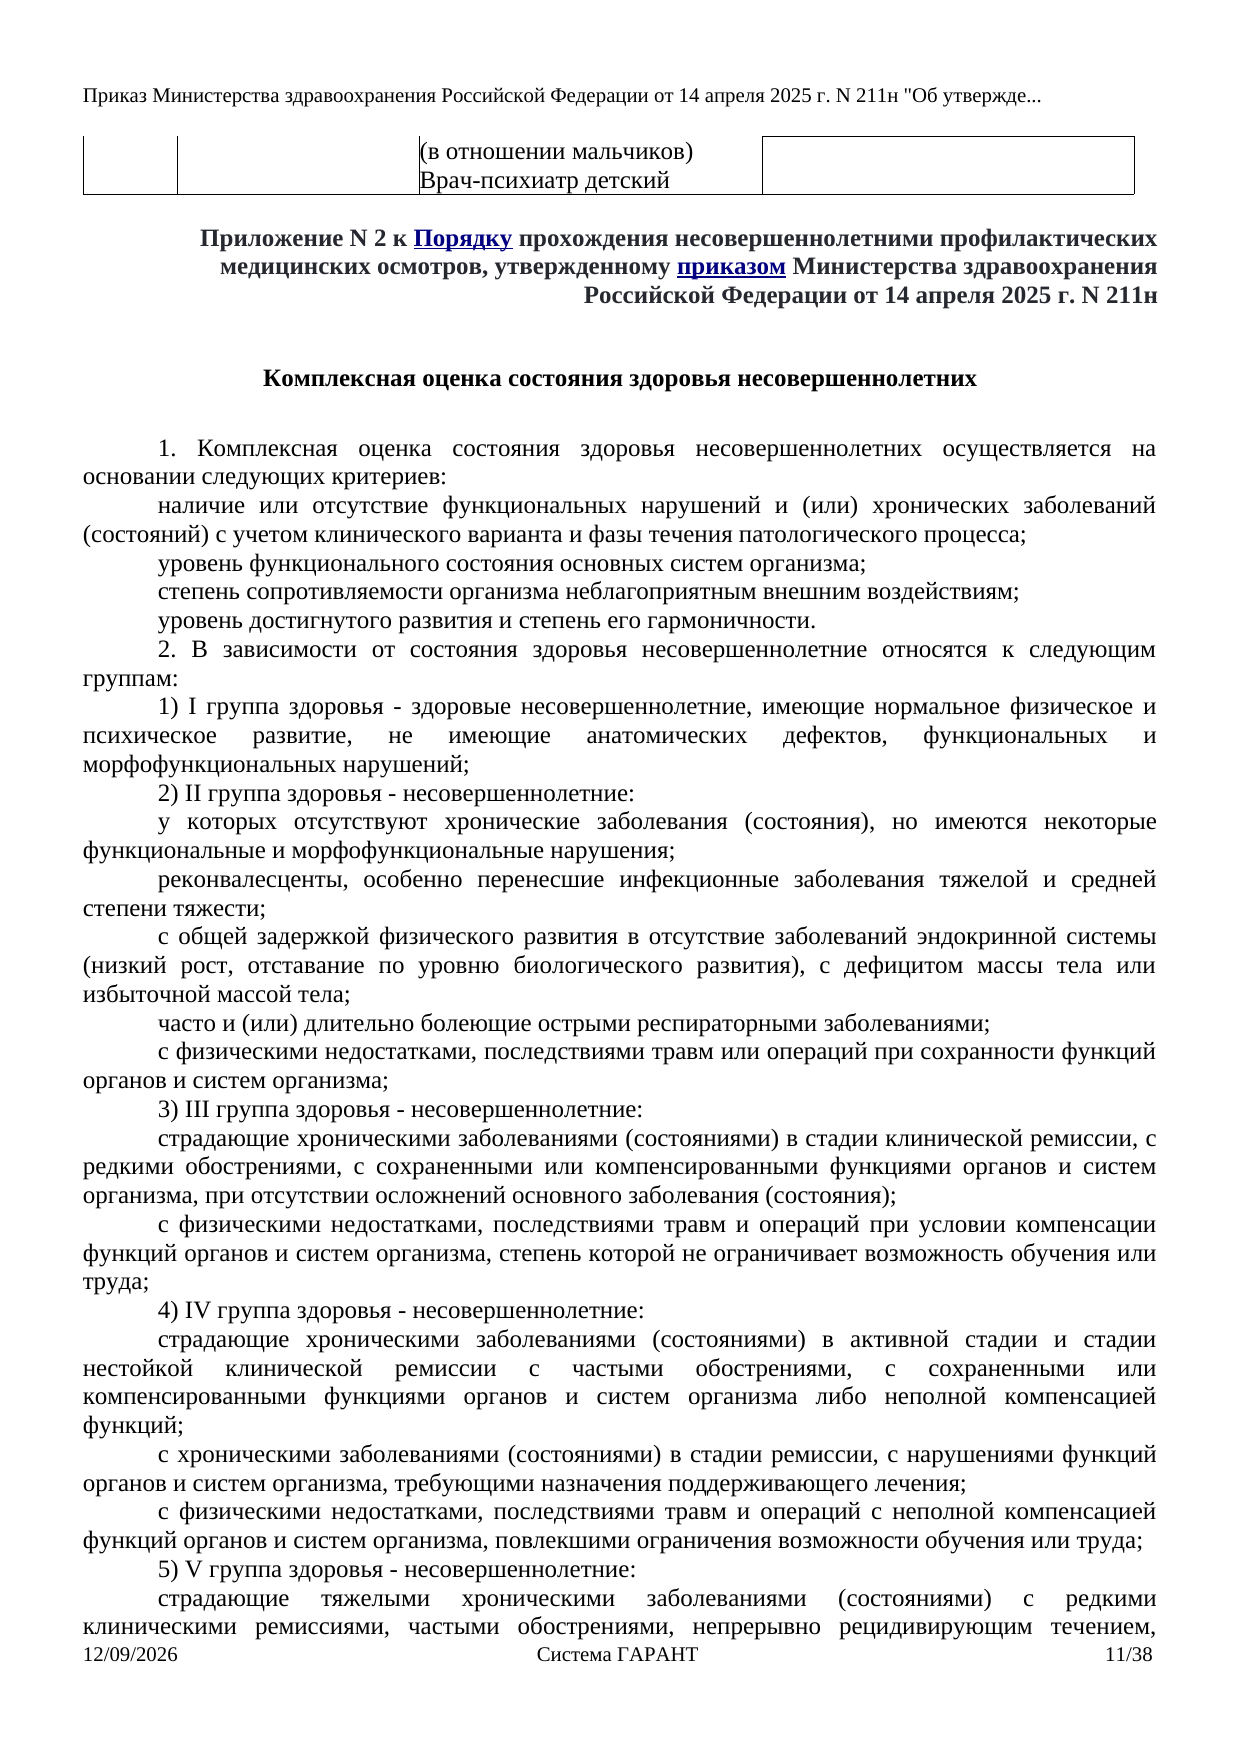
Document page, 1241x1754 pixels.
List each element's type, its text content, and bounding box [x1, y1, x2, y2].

text с общей задержкой физического развития в отсутствие заболеваний эндокринной системы (низкий рост, отставание по уровню биологического развития), с дефицитом массы тела или избыточной массой тела; [83, 921, 1157, 1008]
text уровень достигнутого развития и степень его гармоничности. [83, 605, 1157, 634]
text с физическими недостатками, последствиями травм и операций при условии компенсации функций органов и систем организма, степень которой не ограничивает возможность обучения или труда; [83, 1209, 1157, 1295]
text наличие или отсутствие функциональных нарушений и (или) хронических заболеваний (состояний) с учетом клинического варианта и фазы течения патологического процесса; [83, 490, 1157, 548]
text с хроническими заболеваниями (состояниями) в стадии ремиссии, с нарушениями функций органов и систем организма, требующими назначения поддерживающего лечения; [83, 1439, 1157, 1496]
text 3) III группа здоровья - несовершеннолетние: [83, 1094, 1157, 1123]
table_cell (в отношении мальчиков) Врач-психиатр детский [420, 136, 762, 194]
text 1) I группа здоровья - здоровые несовершеннолетние, имеющие нормальное физическое и психическое развитие, не имеющие анатомических дефектов, функциональных и морфофункциональных нарушений; [83, 691, 1157, 778]
table_cell [178, 136, 419, 194]
text страдающие тяжелыми хроническими заболеваниями (состояниями) с редкими клиническими ремиссиями, частыми обострениями, непрерывно рецидивирующим течением, [83, 1583, 1157, 1640]
text у которых отсутствуют хронические заболевания (состояния), но имеются некоторые функциональные и морфофункциональные нарушения; [83, 806, 1157, 864]
text 2) II группа здоровья - несовершеннолетние: [83, 778, 1157, 806]
table_cell [84, 136, 177, 194]
text 1. Комплексная оценка состояния здоровья несовершеннолетних осуществляется на основании следующих критериев: [83, 433, 1157, 490]
text с физическими недостатками, последствиями травм и операций с неполной компенсацией функций органов и систем организма, повлекшими ограничения возможности обучения или труда; [83, 1496, 1157, 1554]
text 5) V группа здоровья - несовершеннолетние: [83, 1554, 1157, 1583]
text часто и (или) длительно болеющие острыми респираторными заболеваниями; [83, 1008, 1157, 1036]
table_cell [763, 137, 1134, 194]
text 2. В зависимости от состояния здоровья несовершеннолетние относятся к следующим группам: [83, 634, 1157, 691]
text реконвалесценты, особенно перенесшие инфекционные заболевания тяжелой и средней степени тяжести; [83, 864, 1157, 921]
text уровень функционального состояния основных систем организма; [83, 548, 1157, 576]
subtitle Комплексная оценка состояния здоровья несовершеннолетних [83, 363, 1157, 391]
text страдающие хроническими заболеваниями (состояниями) в активной стадии и стадии нестойкой клинической ремиссии с частыми обострениями, с сохраненными или компенсированными функциями органов и систем организма либо неполной компенсацией функций; [83, 1324, 1157, 1439]
text Приложение N 2 к Порядку прохождения несовершеннолетними профилактических медицинских осмотров, утвержденному приказом Министерства здравоохранения Российской Федерации от 14 апреля 2025 г. N 211н [83, 223, 1157, 309]
text страдающие хроническими заболеваниями (состояниями) в стадии клинической ремиссии, с редкими обострениями, с сохраненными или компенсированными функциями органов и систем организма, при отсутствии осложнений основного заболевания (состояния); [83, 1123, 1157, 1209]
text 4) IV группа здоровья - несовершеннолетние: [83, 1295, 1157, 1324]
text с физическими недостатками, последствиями травм или операций при сохранности функций органов и систем организма; [83, 1036, 1157, 1094]
text степень сопротивляемости организма неблагоприятным внешним воздействиям; [83, 576, 1157, 605]
